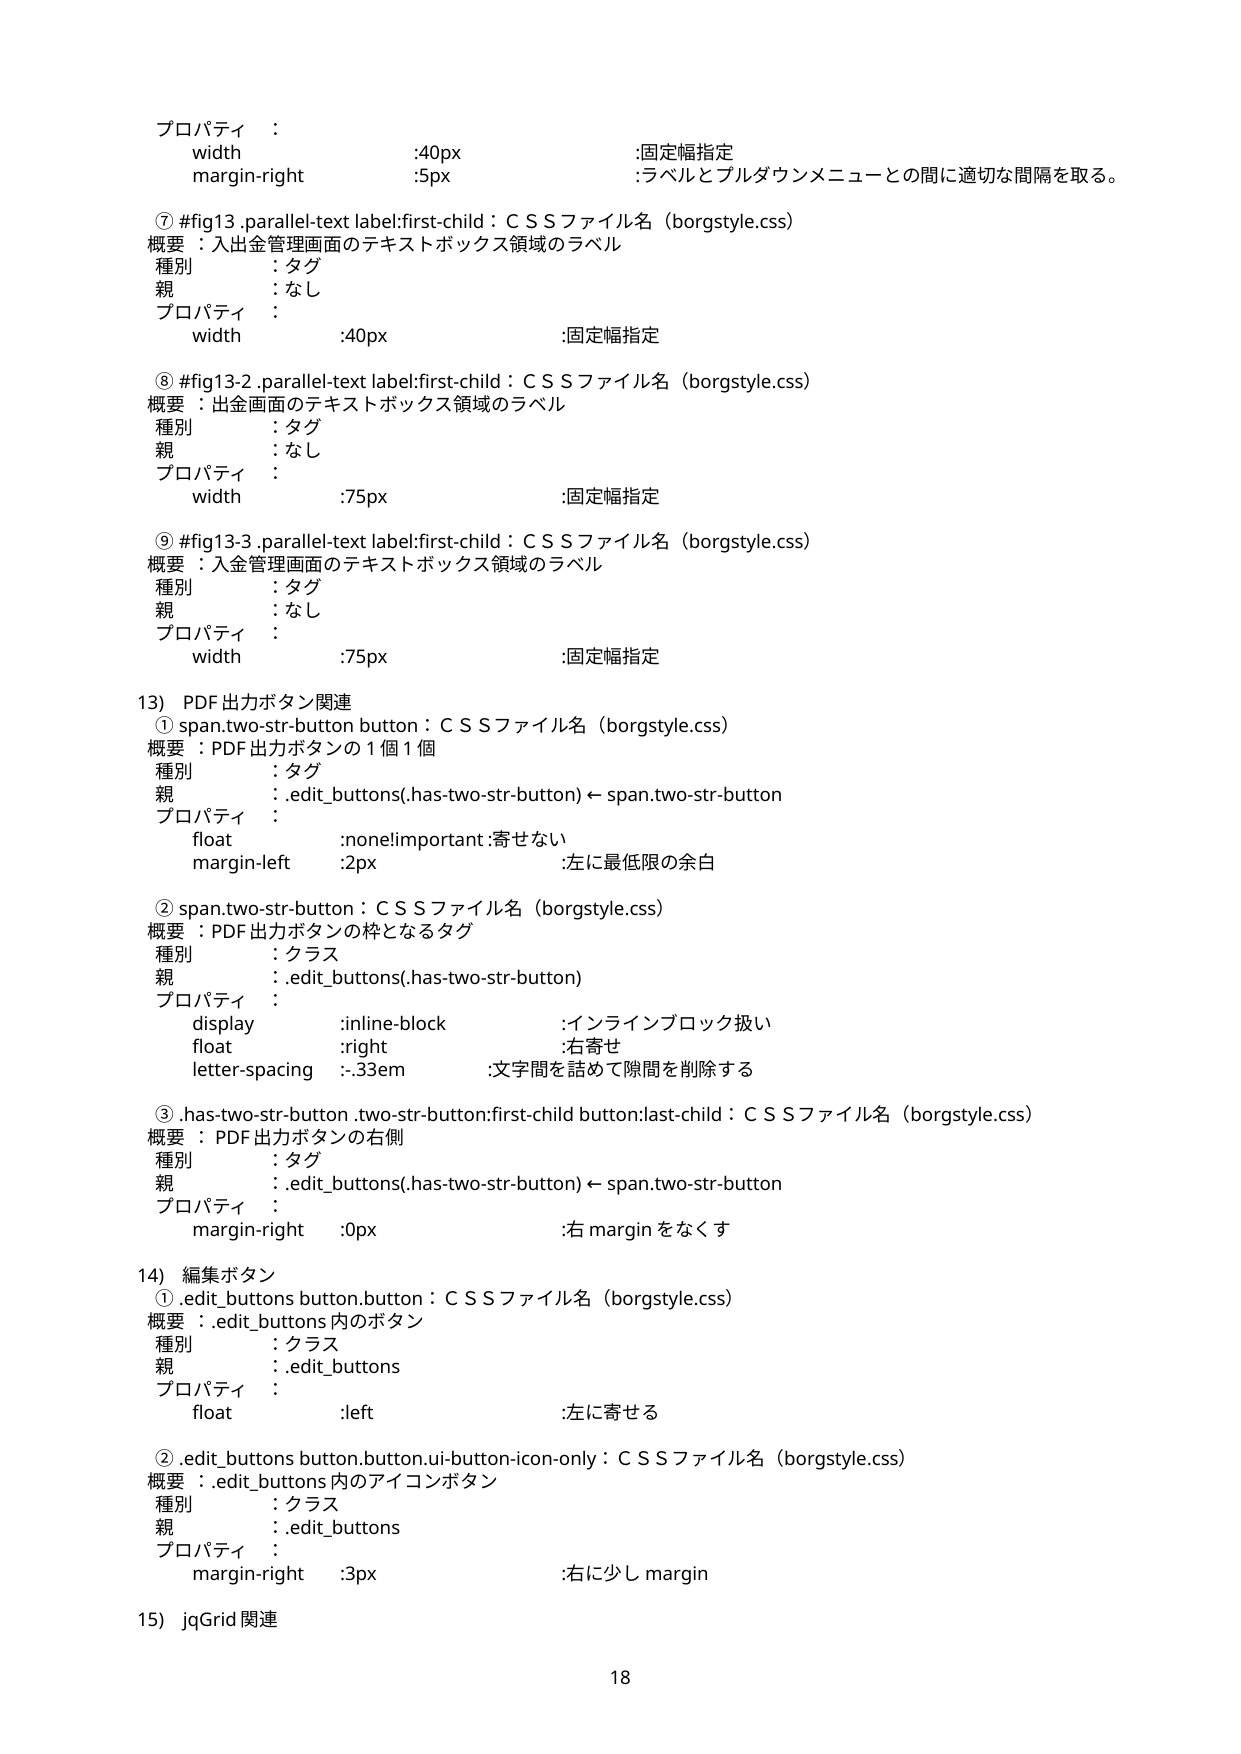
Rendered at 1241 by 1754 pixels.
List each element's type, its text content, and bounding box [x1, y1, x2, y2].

text 親 ：.edit_buttons(.has-two-str-button) ← span.two-str-button [118, 1172, 1122, 1195]
text ⑨ #fig13-3 .parallel-text label:first-child：ＣＳＳファイル名（borgstyle.css） [118, 531, 1122, 553]
text 種別 ：クラス [118, 1493, 1122, 1516]
text ⑧ #fig13-2 .parallel-text label:first-child：ＣＳＳファイル名（borgstyle.css） [118, 370, 1122, 393]
text プロパティ ： [118, 1539, 1122, 1562]
text プロパティ ： [118, 989, 1122, 1012]
text float :none!important :寄せない [118, 828, 1122, 851]
text ① .edit_buttons button.button：ＣＳＳファイル名（borgstyle.css） [118, 1287, 1122, 1310]
text 親 ：.edit_buttons [118, 1516, 1122, 1539]
text width :40px :固定幅指定 [118, 324, 1122, 347]
text プロパティ ： [118, 118, 1122, 141]
text 概要 ：入出金管理画面のテキストボックス領域のラベル [118, 233, 1122, 256]
text 13) PDF出力ボタン関連 [118, 691, 1122, 714]
text float :right :右寄せ [118, 1035, 1122, 1058]
text 概要 ：入金管理画面のテキストボックス領域のラベル [118, 553, 1122, 576]
text 概要 ：PDF出力ボタンの1個1個 [118, 737, 1122, 760]
text ⑦ #fig13 .parallel-text label:first-child：ＣＳＳファイル名（borgstyle.css） [118, 210, 1122, 233]
text margin-right :3px :右に少しmargin [118, 1562, 1122, 1585]
text width :40px :固定幅指定 [118, 141, 1122, 164]
text ① span.two-str-button button：ＣＳＳファイル名（borgstyle.css） [118, 714, 1122, 737]
text 概要 ：.edit_buttons内のボタン [118, 1310, 1122, 1333]
text 概要 ：出金画面のテキストボックス領域のラベル [118, 393, 1122, 416]
text プロパティ ： [118, 301, 1122, 324]
text 種別 ：タグ [118, 576, 1122, 599]
text margin-right :5px :ラベルとプルダウンメニューとの間に適切な間隔を取る。 [118, 164, 1122, 187]
text 種別 ：タグ [118, 416, 1122, 439]
text 親 ：なし [118, 439, 1122, 462]
text プロパティ ： [118, 462, 1122, 485]
text 14) 編集ボタン [118, 1264, 1122, 1287]
text 親 ：.edit_buttons [118, 1356, 1122, 1378]
text 15) jqGrid関連 [118, 1608, 1122, 1631]
text ② .edit_buttons button.button.ui-button-icon-only：ＣＳＳファイル名（borgstyle.css） [118, 1447, 1122, 1470]
text margin-left :2px :左に最低限の余白 [118, 851, 1122, 874]
text 親 ：.edit_buttons(.has-two-str-button) ← span.two-str-button [118, 783, 1122, 806]
text 親 ：.edit_buttons(.has-two-str-button) [118, 966, 1122, 989]
text ② span.two-str-button：ＣＳＳファイル名（borgstyle.css） [118, 897, 1122, 920]
text 種別 ：タグ [118, 1149, 1122, 1172]
text 親 ：なし [118, 278, 1122, 301]
text ③ .has-two-str-button .two-str-button:first-child button:last-child：ＣＳＳファイル名（borgstyle.css） [118, 1103, 1122, 1126]
text 種別 ：クラス [118, 943, 1122, 966]
text 概要 ： PDF出力ボタンの右側 [118, 1126, 1122, 1149]
text width :75px :固定幅指定 [118, 485, 1122, 508]
text float :left :左に寄せる [118, 1401, 1122, 1424]
text letter-spacing :-.33em :文字間を詰めて隙間を削除する [118, 1058, 1122, 1081]
text 概要 ：.edit_buttons内のアイコンボタン [118, 1470, 1122, 1493]
text 概要 ：PDF出力ボタンの枠となるタグ [118, 920, 1122, 943]
text プロパティ ： [118, 622, 1122, 645]
text margin-right :0px :右marginをなくす [118, 1218, 1122, 1241]
text 種別 ：クラス [118, 1333, 1122, 1356]
text プロパティ ： [118, 1195, 1122, 1218]
text width :75px :固定幅指定 [118, 645, 1122, 668]
text 種別 ：タグ [118, 256, 1122, 278]
text 種別 ：タグ [118, 760, 1122, 783]
text display :inline-block :インラインブロック扱い [118, 1012, 1122, 1035]
text プロパティ ： [118, 1378, 1122, 1401]
text 親 ：なし [118, 599, 1122, 622]
text プロパティ ： [118, 806, 1122, 828]
